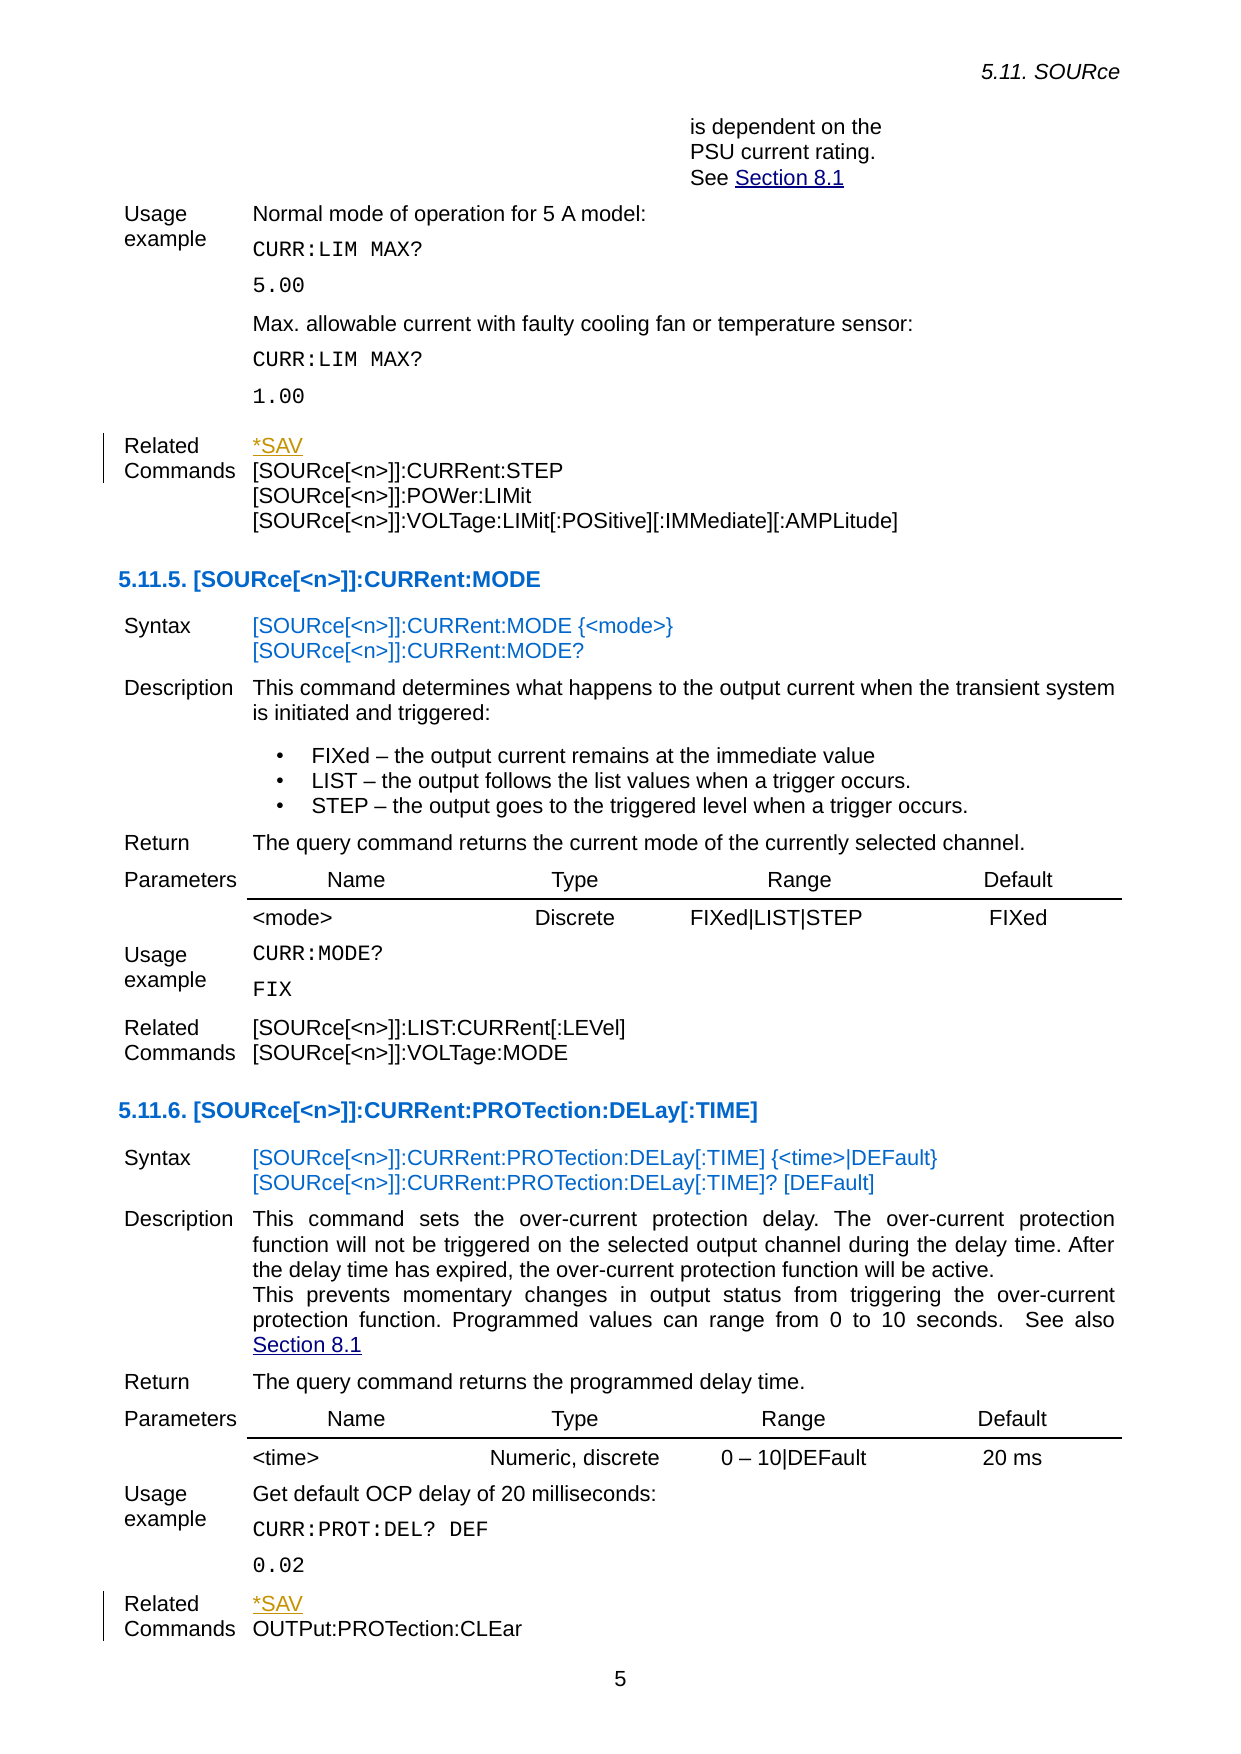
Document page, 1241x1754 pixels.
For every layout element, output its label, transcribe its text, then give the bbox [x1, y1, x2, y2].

table_cell The query command returns the current mode of the currently selected channel. [247, 824, 1122, 861]
table_header [SOURce[<n>]]:CURRent:MODE {<mode>} [SOURce[<n>]]:CURRent:MODE? [247, 607, 1122, 669]
table_cell Return [118, 824, 247, 861]
subtitle [SOURce[<n>]]:CURRent:PROTection:DELay[:TIME] [118, 1097, 1122, 1124]
table_cell Name [247, 1400, 465, 1437]
table_cell Type [465, 1400, 684, 1437]
table_cell The query command returns the programmed delay time. [247, 1363, 1122, 1400]
table_cell [431, 106, 684, 195]
table_cell [247, 106, 431, 195]
table_cell Parameters [118, 1400, 247, 1475]
table_cell Parameters [118, 861, 247, 936]
table_cell Range [684, 861, 914, 897]
table_cell CURR:MODE? FIX [247, 936, 1122, 1009]
table_cell Usage example [118, 1475, 247, 1585]
table_cell Default [903, 1400, 1122, 1437]
table_cell [903, 106, 1122, 195]
table_cell Default [914, 861, 1122, 897]
table_cell *SAV [SOURce[<n>]]:CURRent:STEP [SOURce[<n>]]:POWer:LIMit [SOURce[<n>]]:VOLTage:LIMit[:POSitive][:IMMediate][:AMPLitude] [247, 427, 1122, 539]
table_header [SOURce[<n>]]:CURRent:PROTection:DELay[:TIME] {<time>|DEFault} [SOURce[<n>]]:CURRent:PROTection:DELay[:TIME]? [DEFault] [247, 1139, 1122, 1201]
table_cell Get default OCP delay of 20 milliseconds: CURR:PROT:DEL? DEF 0.02 [247, 1475, 1122, 1585]
table_cell <time> [247, 1439, 465, 1475]
table_cell *SAV OUTPut:PROTection:CLEar [247, 1585, 1122, 1647]
table_cell This command determines what happens to the output current when the transient system is initiated and triggered: FIXed – the output current remains at the immediate value LIST – the output follows the list values when a trigger occurs. STEP – the output goes to the triggered level when a trigger occurs. [247, 669, 1122, 824]
table_cell Usage example [118, 195, 247, 427]
table_cell Related Commands [118, 1009, 247, 1071]
table_cell Description [118, 1201, 247, 1363]
table_cell 20 ms [903, 1439, 1122, 1475]
table_header Syntax [118, 607, 247, 669]
table_cell 0 – 10|DEFault [684, 1439, 903, 1475]
table_cell Type [465, 861, 684, 897]
table_cell Range [684, 1400, 903, 1437]
subtitle [SOURce[<n>]]:CURRent:MODE [118, 566, 1122, 592]
table_cell [SOURce[<n>]]:LIST:CURRent[:LEVel] [SOURce[<n>]]:VOLTage:MODE [247, 1009, 1122, 1071]
table_cell <mode> [247, 900, 465, 936]
table_cell Discrete [465, 900, 684, 936]
table_cell Related Commands [118, 1585, 247, 1647]
table_cell This command sets the over-current protection delay. The over-current protection function will not be triggered on the selected output channel during the delay time. After the delay time has expired, the over-current protection function will be active. This prevents momentary changes in output status from triggering the over-current protection function. Programmed values can range from 0 to 10 seconds. See also Section 8.1 [247, 1201, 1122, 1363]
table_cell Normal mode of operation for 5 A model: CURR:LIM MAX? 5.00 Max. allowable current with faulty cooling fan or temperature sensor: CURR:LIM MAX? 1.00 [247, 195, 1122, 427]
table_cell [118, 106, 247, 195]
table_cell Name [247, 861, 465, 897]
table_cell FIXed [914, 900, 1122, 936]
table_cell Numeric, discrete [465, 1439, 684, 1475]
table_cell Usage example [118, 936, 247, 1009]
table_cell Description [118, 669, 247, 824]
table_header Syntax [118, 1139, 247, 1201]
table_cell Return [118, 1363, 247, 1400]
table_cell is dependent on the PSU current rating. See Section 8.1 [684, 106, 903, 195]
table_cell FIXed|LIST|STEP [684, 900, 914, 936]
table_cell Related Commands [118, 427, 247, 539]
